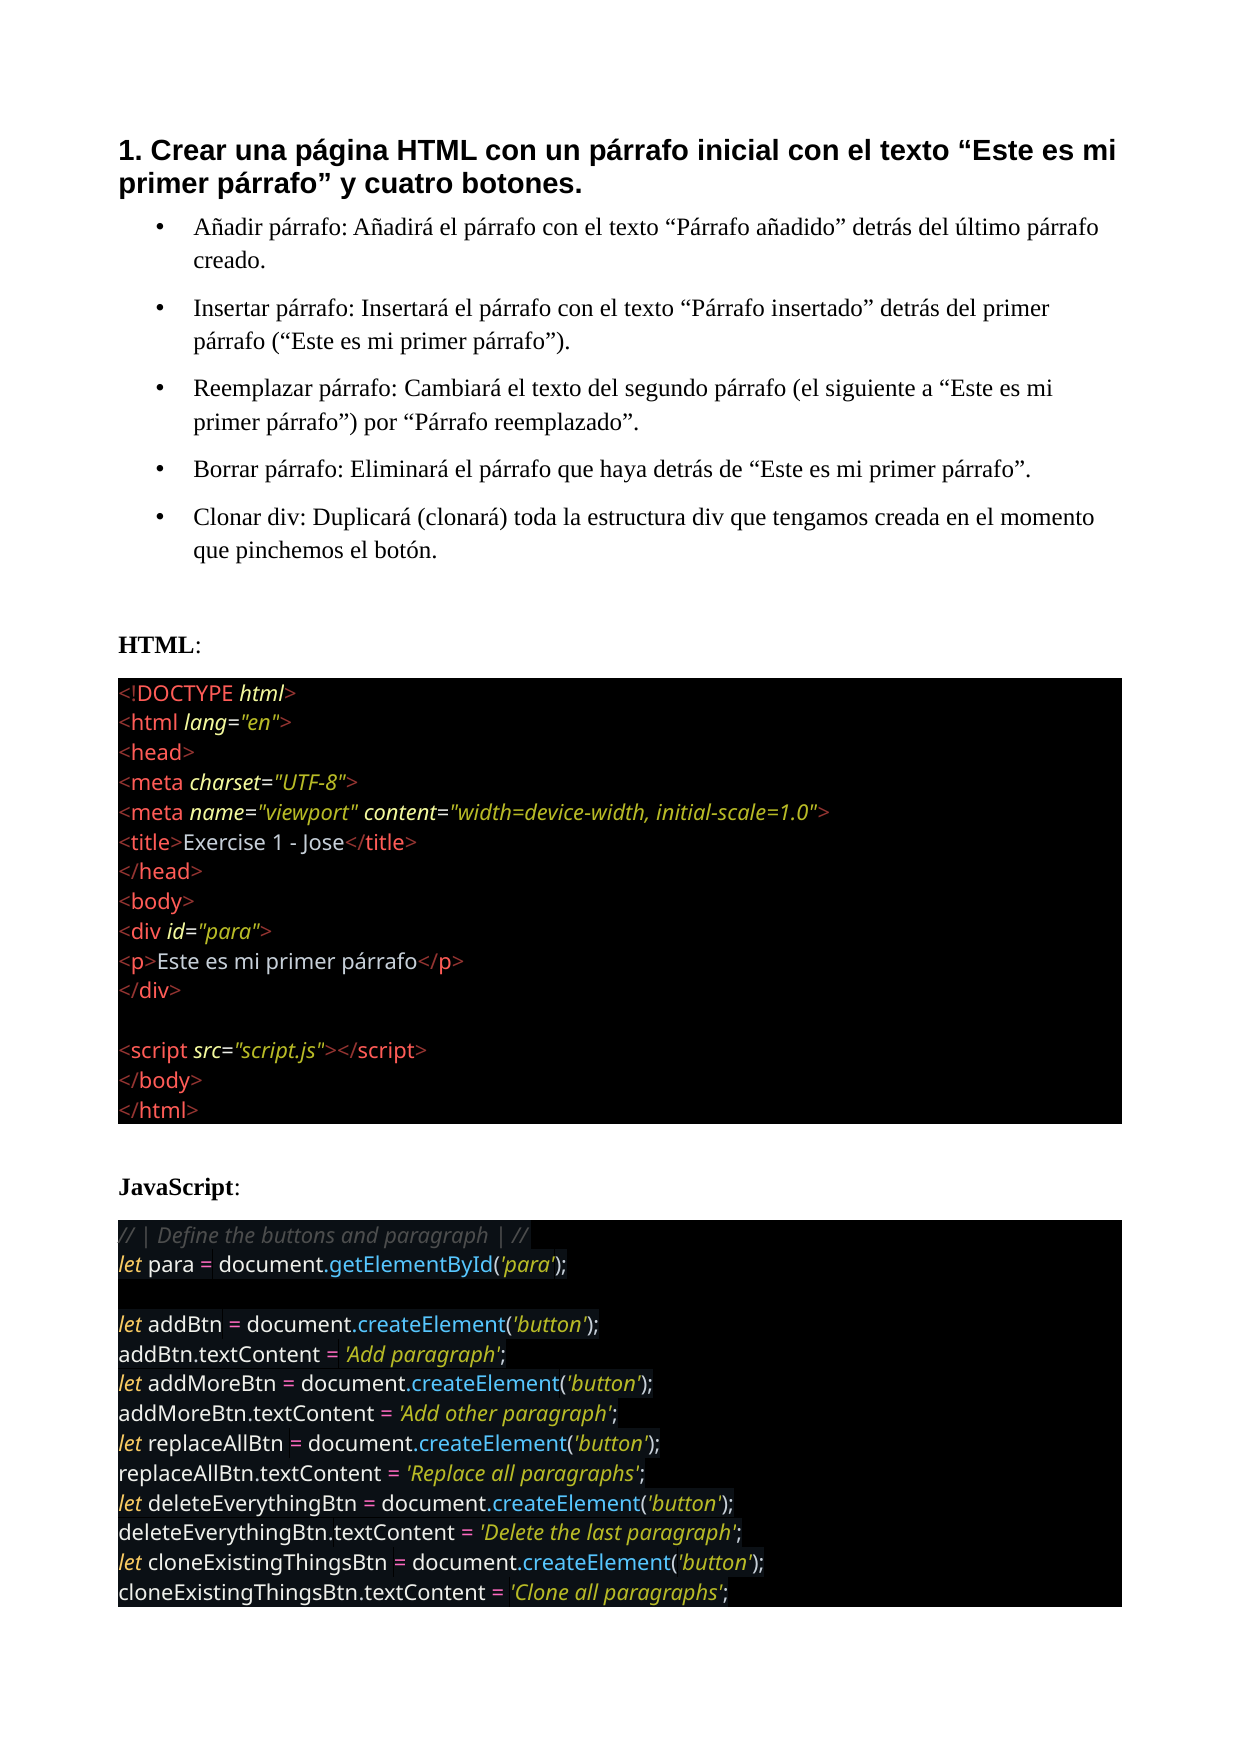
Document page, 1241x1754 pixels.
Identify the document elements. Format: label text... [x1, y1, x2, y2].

table_header <!DOCTYPE html> <html lang="en"> <head> <meta charset="UTF-8"> <meta name="viewport" content="width=device-width, initial-scale=1.0"> <title>Exercise 1 - Jose</title> </head> <body> <div id="para"> <p>Este es mi primer párrafo</p> </div> <script src="script.js"></script> </body> </html> [118, 678, 1122, 1124]
table_header // | Define the buttons and paragraph | // let para = document.getElementById('para'); let addBtn = document.createElement('button'); addBtn.textContent = 'Add paragraph'; let addMoreBtn = document.createElement('button'); addMoreBtn.textContent = 'Add other paragraph'; let replaceAllBtn = document.createElement('button'); replaceAllBtn.textContent = 'Replace all paragraphs'; let deleteEverythingBtn = document.createElement('button'); deleteEverythingBtn.textContent = 'Delete the last paragraph'; let cloneExistingThingsBtn = document.createElement('button'); cloneExistingThingsBtn.textContent = 'Clone all paragraphs'; [118, 1220, 1122, 1607]
list Borrar párrafo: Eliminará el párrafo que haya detrás de “Este es mi primer párrafo”. [156, 454, 1122, 483]
text HTML: [118, 630, 1122, 659]
list Reemplazar párrafo: Cambiará el texto del segundo párrafo (el siguiente a “Este es mi primer párrafo”) por “Párrafo reemplazado”. [156, 373, 1122, 435]
subtitle 1. Crear una página HTML con un párrafo inicial con el texto “Este es mi primer párrafo” y cuatro botones. [118, 133, 1122, 200]
list Clonar div: Duplicará (clonará) toda la estructura div que tengamos creada en el momento que pinchemos el botón. [156, 502, 1122, 563]
list Insertar párrafo: Insertará el párrafo con el texto “Párrafo insertado” detrás del primer párrafo (“Este es mi primer párrafo”). [156, 293, 1122, 355]
text JavaScript: [118, 1172, 1122, 1201]
list Añadir párrafo: Añadirá el párrafo con el texto “Párrafo añadido” detrás del último párrafo creado. [156, 212, 1122, 274]
